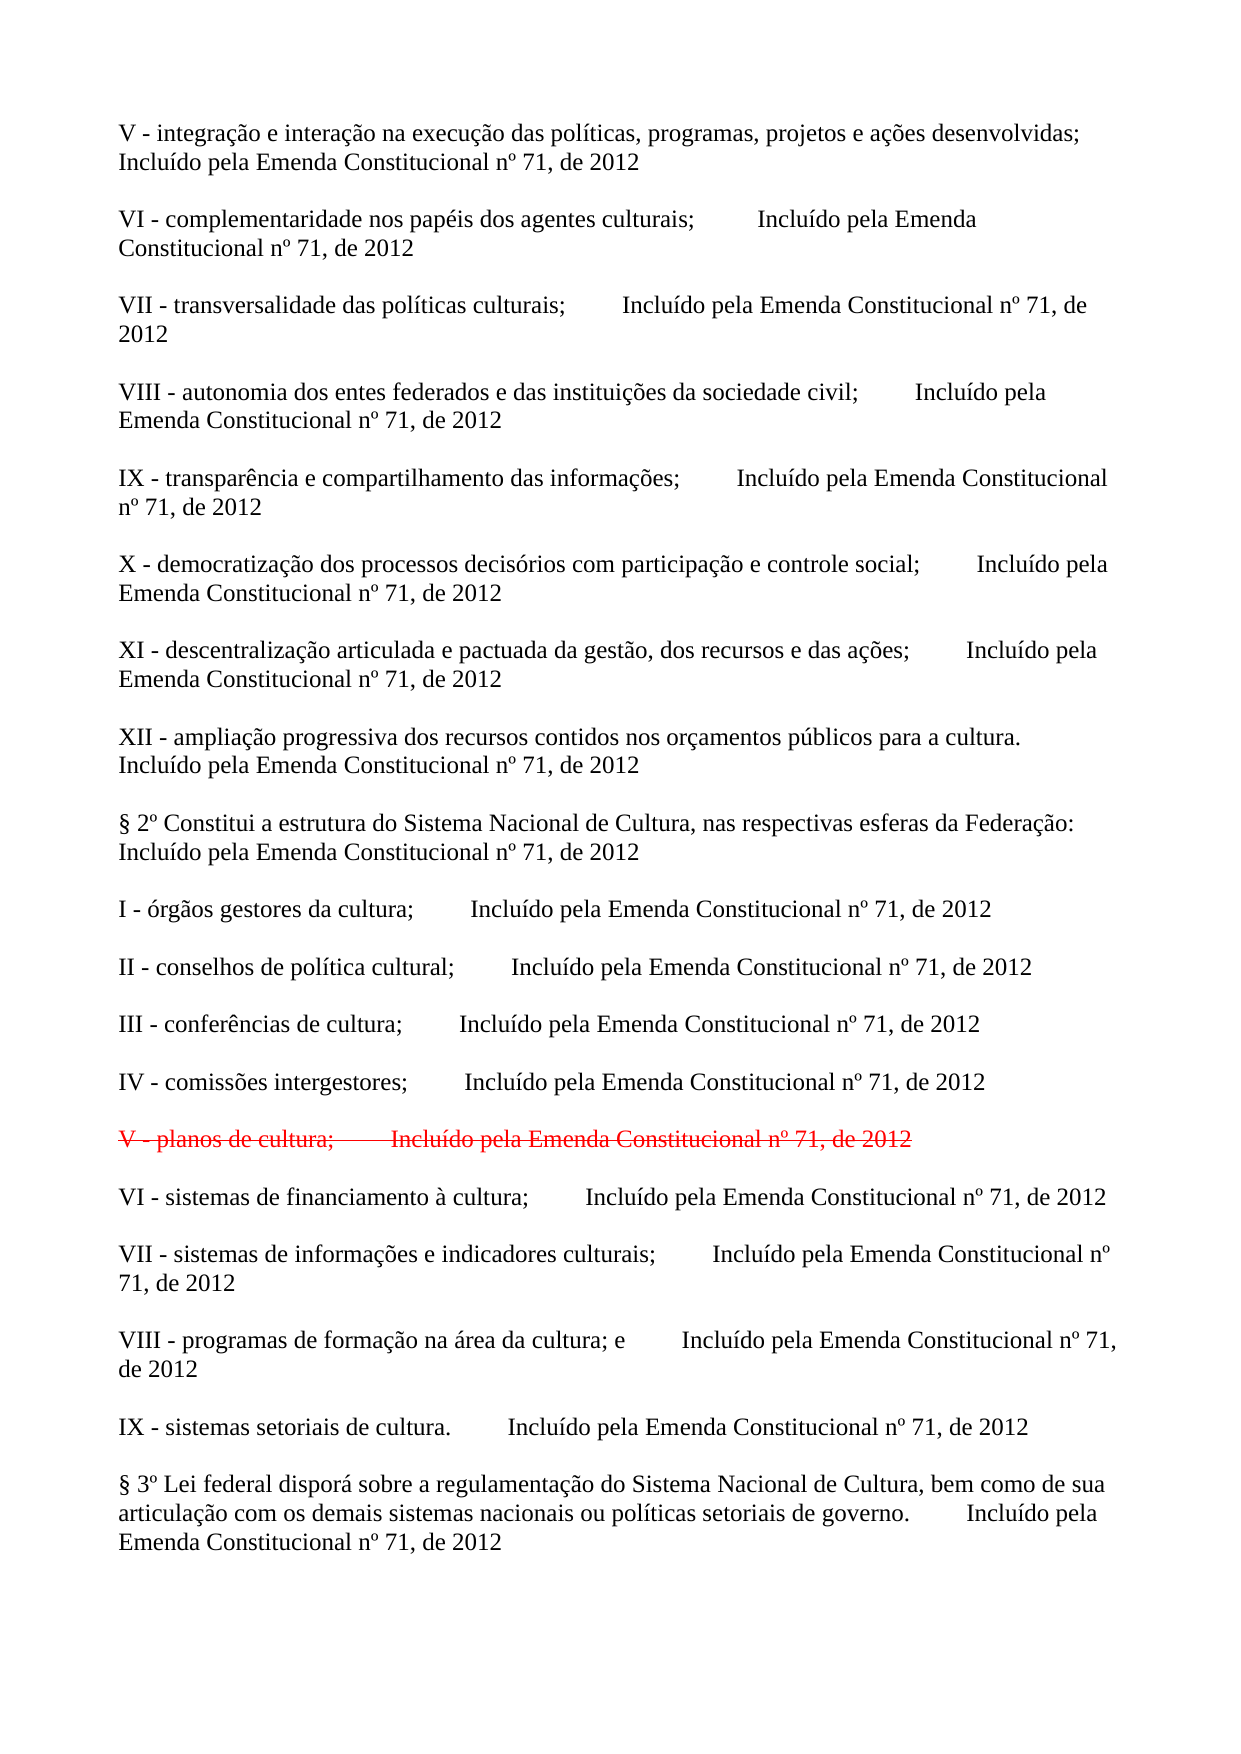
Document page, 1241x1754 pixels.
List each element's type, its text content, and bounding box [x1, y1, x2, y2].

text VIII - autonomia dos entes federados e das instituições da sociedade civil; Incluído pela Emenda Constitucional nº 71, de 2012 [118, 377, 1122, 434]
text VI - complementaridade nos papéis dos agentes culturais; Incluído pela Emenda Constitucional nº 71, de 2012 [118, 204, 1122, 262]
text VII - sistemas de informações e indicadores culturais; Incluído pela Emenda Constitucional nº 71, de 2012 [118, 1239, 1122, 1297]
text VIII - programas de formação na área da cultura; e Incluído pela Emenda Constitucional nº 71, de 2012 [118, 1326, 1122, 1383]
text XI - descentralização articulada e pactuada da gestão, dos recursos e das ações; Incluído pela Emenda Constitucional nº 71, de 2012 [118, 636, 1122, 693]
text V - integração e interação na execução das políticas, programas, projetos e ações desenvolvidas; Incluído pela Emenda Constitucional nº 71, de 2012 [118, 118, 1122, 176]
text IX - transparência e compartilhamento das informações; Incluído pela Emenda Constitucional nº 71, de 2012 [118, 463, 1122, 521]
text III - conferências de cultura; Incluído pela Emenda Constitucional nº 71, de 2012 [118, 1009, 1122, 1038]
text VII - transversalidade das políticas culturais; Incluído pela Emenda Constitucional nº 71, de 2012 [118, 291, 1122, 348]
text V - planos de cultura; Incluído pela Emenda Constitucional nº 71, de 2012 [118, 1124, 1122, 1153]
text § 3º Lei federal disporá sobre a regulamentação do Sistema Nacional de Cultura, bem como de sua articulação com os demais sistemas nacionais ou políticas setoriais de governo. Incluído pela Emenda Constitucional nº 71, de 2012 [118, 1469, 1122, 1556]
text IV - comissões intergestores; Incluído pela Emenda Constitucional nº 71, de 2012 [118, 1067, 1122, 1096]
text § 2º Constitui a estrutura do Sistema Nacional de Cultura, nas respectivas esferas da Federação: Incluído pela Emenda Constitucional nº 71, de 2012 [118, 808, 1122, 866]
text VI - sistemas de financiamento à cultura; Incluído pela Emenda Constitucional nº 71, de 2012 [118, 1182, 1122, 1211]
text XII - ampliação progressiva dos recursos contidos nos orçamentos públicos para a cultura. Incluído pela Emenda Constitucional nº 71, de 2012 [118, 722, 1122, 779]
text X - democratização dos processos decisórios com participação e controle social; Incluído pela Emenda Constitucional nº 71, de 2012 [118, 549, 1122, 607]
text II - conselhos de política cultural; Incluído pela Emenda Constitucional nº 71, de 2012 [118, 952, 1122, 981]
text I - órgãos gestores da cultura; Incluído pela Emenda Constitucional nº 71, de 2012 [118, 894, 1122, 923]
text IX - sistemas setoriais de cultura. Incluído pela Emenda Constitucional nº 71, de 2012 [118, 1412, 1122, 1441]
